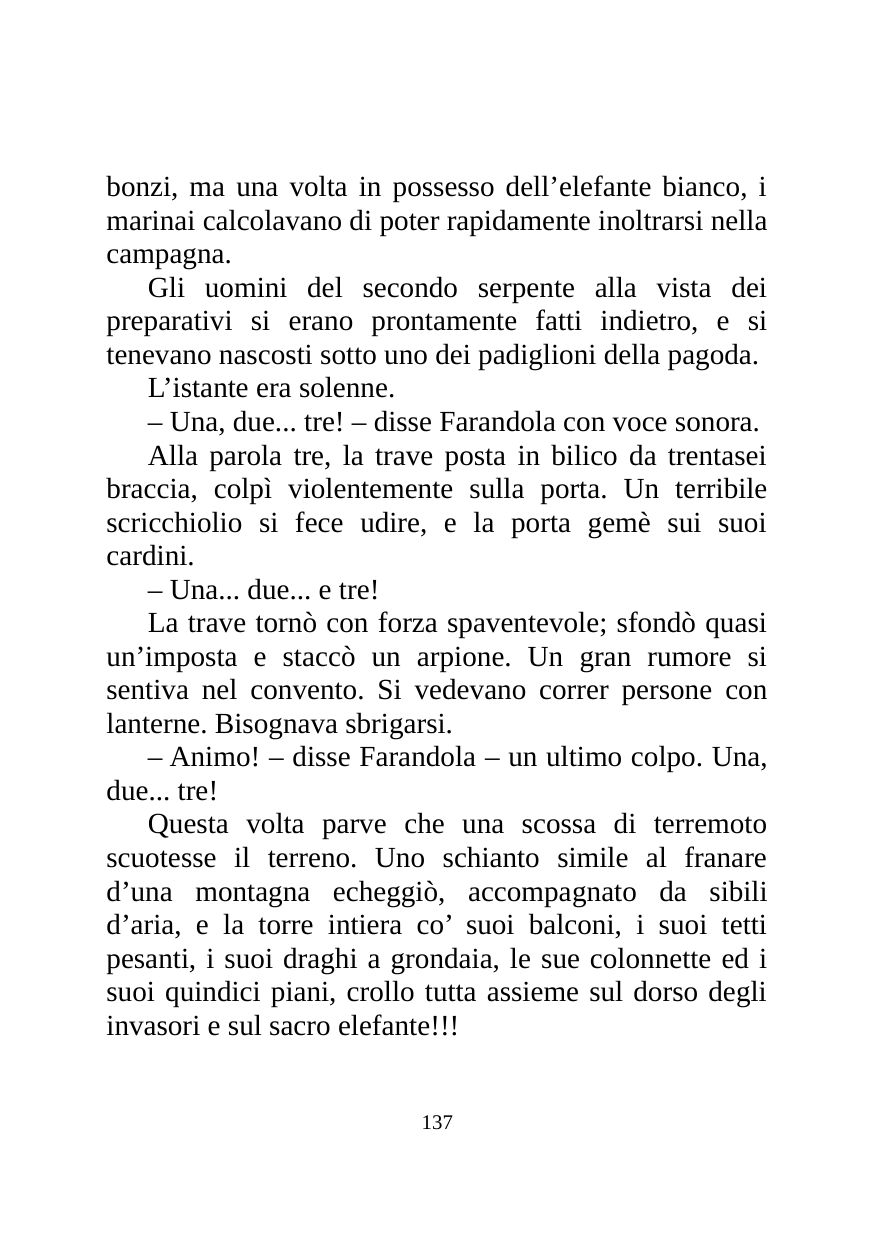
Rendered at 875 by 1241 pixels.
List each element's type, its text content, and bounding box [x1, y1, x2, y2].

text ‒ Animo! ‒ disse Farandola ‒ un ultimo colpo. Una, due... tre! [106, 739, 768, 807]
text Questa volta parve che una scossa di terremoto scuotesse il terreno. Uno schianto simile al franare d’una montagna echeggiò, accompagnato da sibili d’aria, e la torre intiera co’ suoi balconi, i suoi tetti pesanti, i suoi draghi a grondaia, le sue colonnette ed i suoi quindici piani, crollo tutta assieme sul dorso degli invasori e sul sacro elefante!!! [106, 807, 768, 1041]
text La trave tornò con forza spaventevole; sfondò quasi un’imposta e staccò un arpione. Un gran rumore si sentiva nel convento. Si vedevano correr persone con lanterne. Bisognava sbrigarsi. [106, 605, 768, 739]
text bonzi, ma una volta in possesso dell’elefante bianco, i marinai calcolavano di poter rapidamente inoltrarsi nella campagna. [106, 169, 768, 270]
text Alla parola tre, la trave posta in bilico da trentasei braccia, colpì violentemente sulla porta. Un terribile scricchiolio si fece udire, e la porta gemè sui suoi cardini. [106, 438, 768, 572]
text L’istante era solenne. [106, 371, 768, 404]
text ‒ Una... due... e tre! [106, 572, 768, 605]
text ‒ Una, due... tre! ‒ disse Farandola con voce sonora. [106, 404, 768, 438]
text Gli uomini del secondo serpente alla vista dei preparativi si erano prontamente fatti indietro, e si tenevano nascosti sotto uno dei padiglioni della pagoda. [106, 270, 768, 371]
